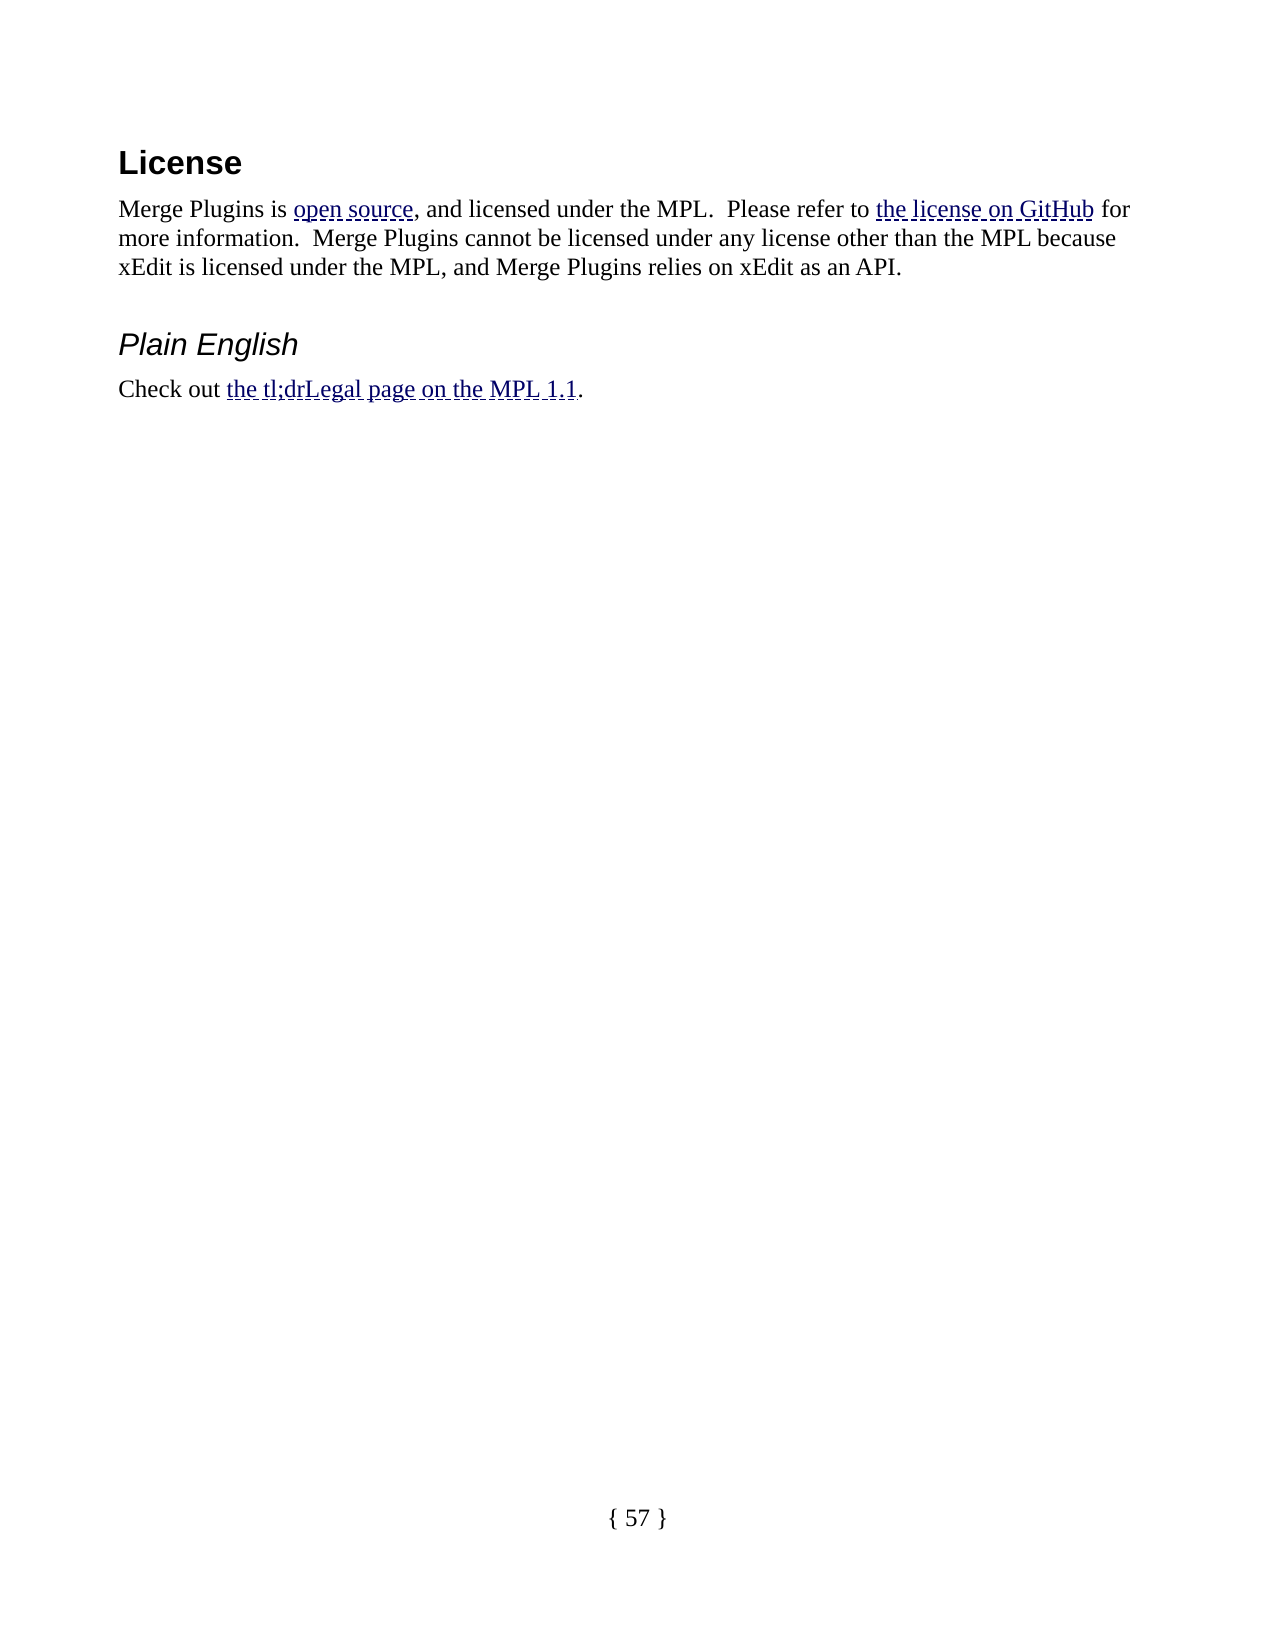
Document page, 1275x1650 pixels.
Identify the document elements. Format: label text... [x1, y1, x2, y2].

subtitle Plain English [118, 326, 1157, 362]
subtitle License [118, 143, 1157, 182]
text Check out the tl;drLegal page on the MPL 1.1. [118, 374, 1157, 402]
text Merge Plugins is open source, and licensed under the MPL. Please refer to the license on GitHub for more information. Merge Plugins cannot be licensed under any license other than the MPL because xEdit is licensed under the MPL, and Merge Plugins relies on xEdit as an API. [118, 194, 1157, 280]
